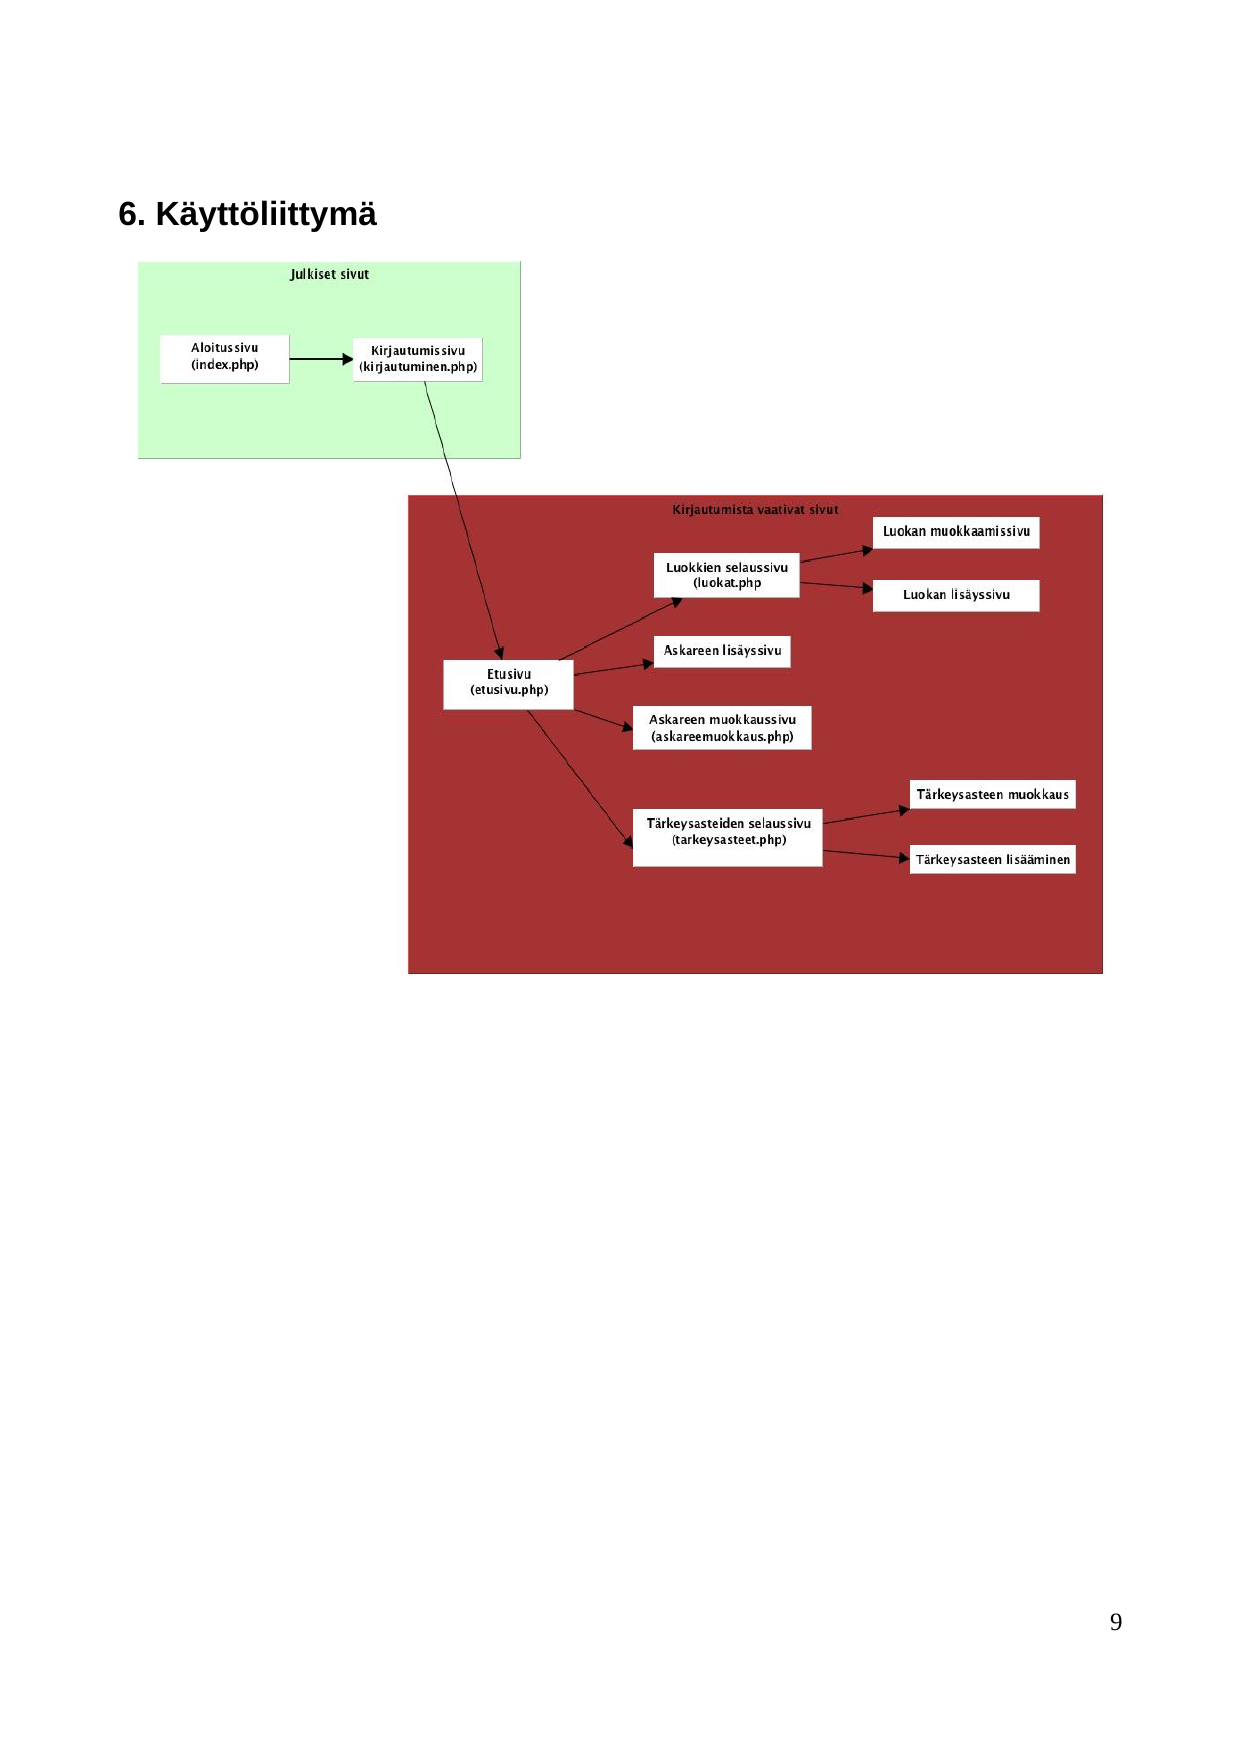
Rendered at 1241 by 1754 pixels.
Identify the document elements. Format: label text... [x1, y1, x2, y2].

subtitle 6. Käyttöliittymä [118, 194, 1122, 233]
picture [123, 245, 1117, 992]
